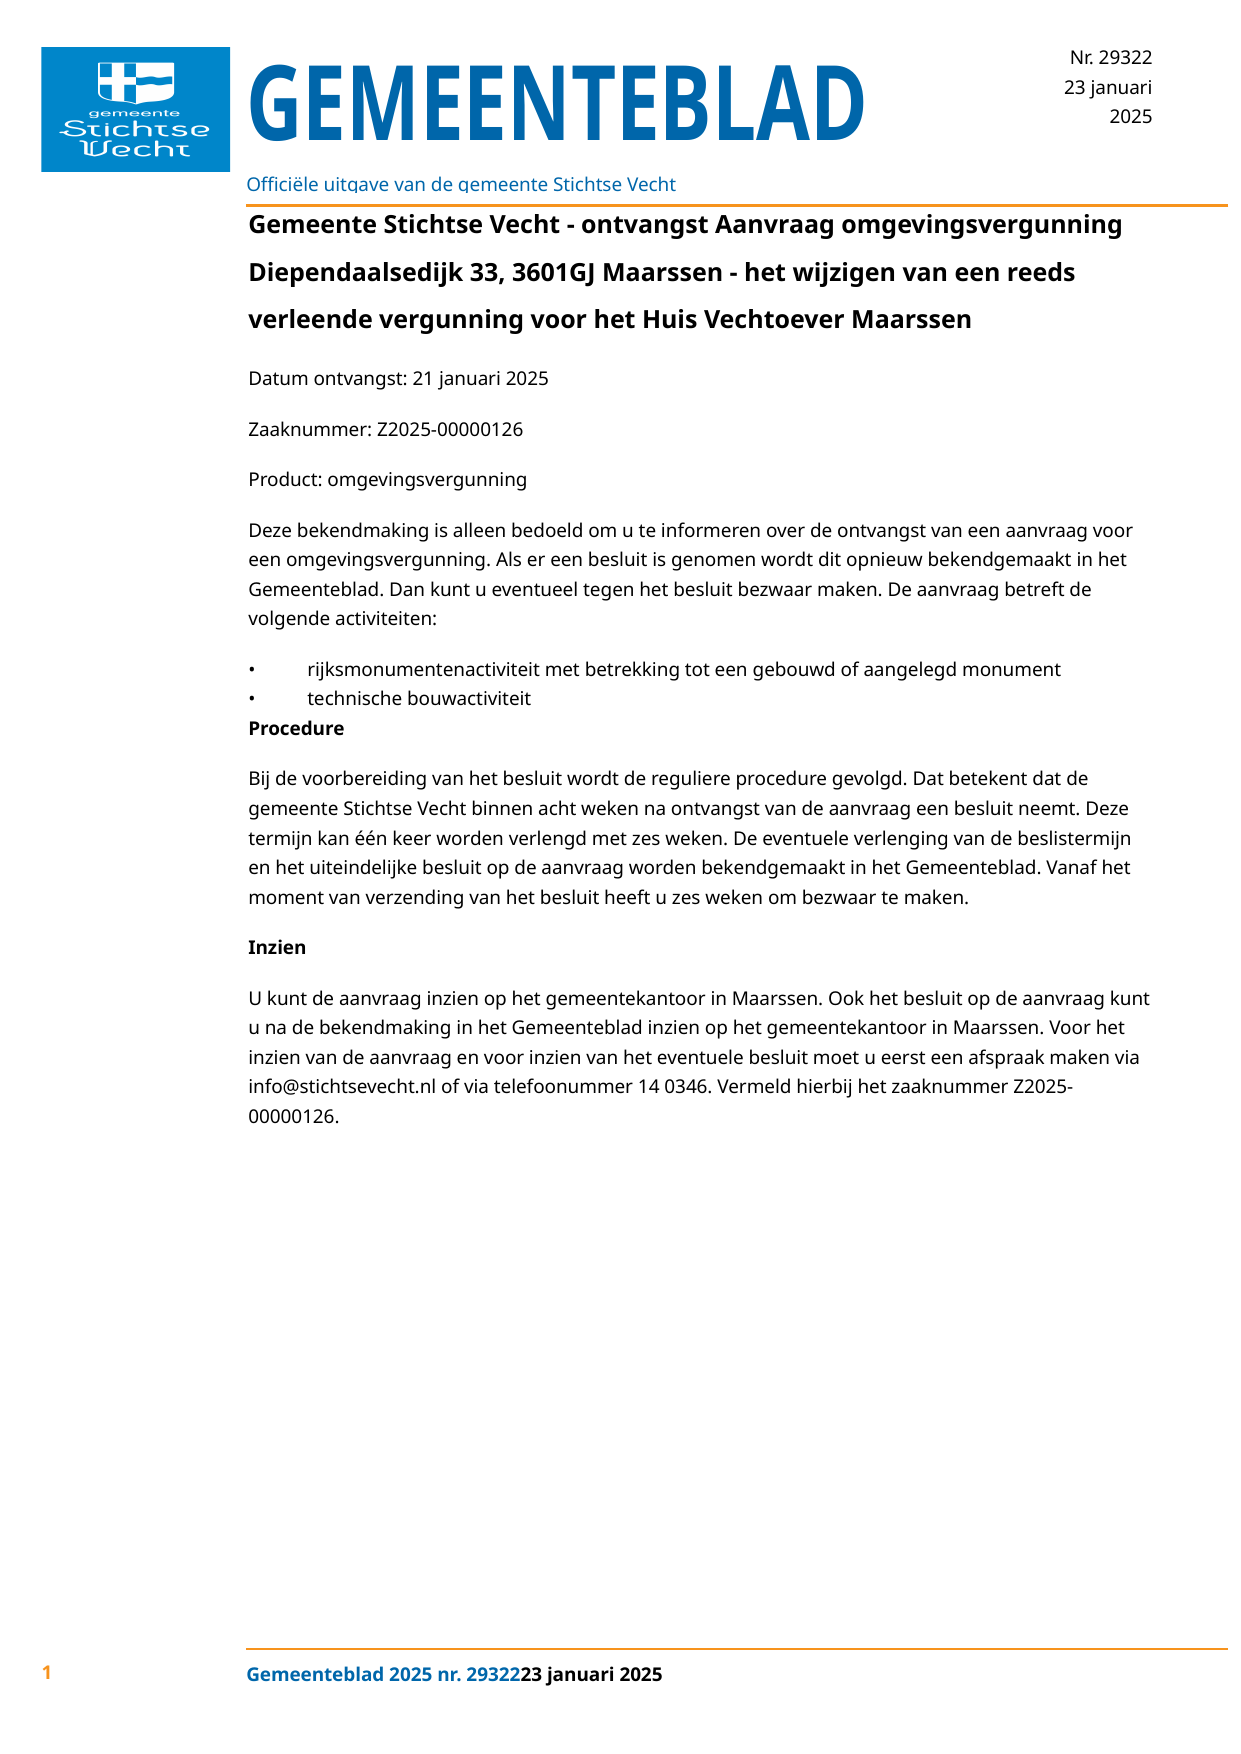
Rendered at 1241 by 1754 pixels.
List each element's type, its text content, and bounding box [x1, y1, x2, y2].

text Datum ontvangst: 21 januari 2025 [248, 366, 1152, 391]
list technische bouwactiviteit [248, 686, 1152, 711]
picture [137, 63, 174, 103]
text Product: omgevingsvergunning [248, 466, 1152, 492]
text Inzien [248, 934, 1152, 960]
picture [99, 63, 135, 101]
list rijksmonumentenactiviteit met betrekking tot een gebouwd of aangelegd monument [248, 656, 1152, 682]
text Zaaknummer: Z2025-00000126 [248, 416, 1152, 442]
text Gemeente Stichtse Vecht - ontvangst Aanvraag omgevingsvergunning Diependaalsedijk 33, 3601GJ Maarssen - het wijzigen van een reeds verleende vergunning voor het Huis Vechtoever Maarssen [248, 207, 1152, 336]
text Deze bekendmaking is alleen bedoeld om u te informeren over de ontvangst van een aanvraag voor een omgevingsvergunning. Als er een besluit is genomen wordt dit opnieuw bekendgemaakt in het Gemeenteblad. Dan kunt u eventueel tegen het besluit bezwaar maken. De aanvraag betreft de volgende activiteiten: [248, 517, 1152, 631]
text Bij de voorbereiding van het besluit wordt de reguliere procedure gevolgd. Dat betekent dat de gemeente Stichtse Vecht binnen acht weken na ontvangst van de aanvraag een besluit neemt. Deze termijn kan één keer worden verlengd met zes weken. De eventuele verlenging van de beslistermijn en het uiteindelijke besluit op de aanvraag worden bekendgemaakt in het Gemeenteblad. Vanaf het moment van verzending van het besluit heeft u zes weken om bezwaar te maken. [248, 766, 1152, 909]
text U kunt de aanvraag inzien op het gemeentekantoor in Maarssen. Ook het besluit op de aanvraag kunt u na de bekendmaking in het Gemeenteblad inzien op het gemeentekantoor in Maarssen. Voor het inzien van de aanvraag en voor inzien van het eventuele besluit moet u eerst een afspraak maken via info@stichtsevecht.nl of via telefoonummer 14 0346. Vermeld hierbij het zaaknummer Z2025-00000126. [248, 985, 1152, 1129]
text Procedure [248, 715, 1152, 741]
